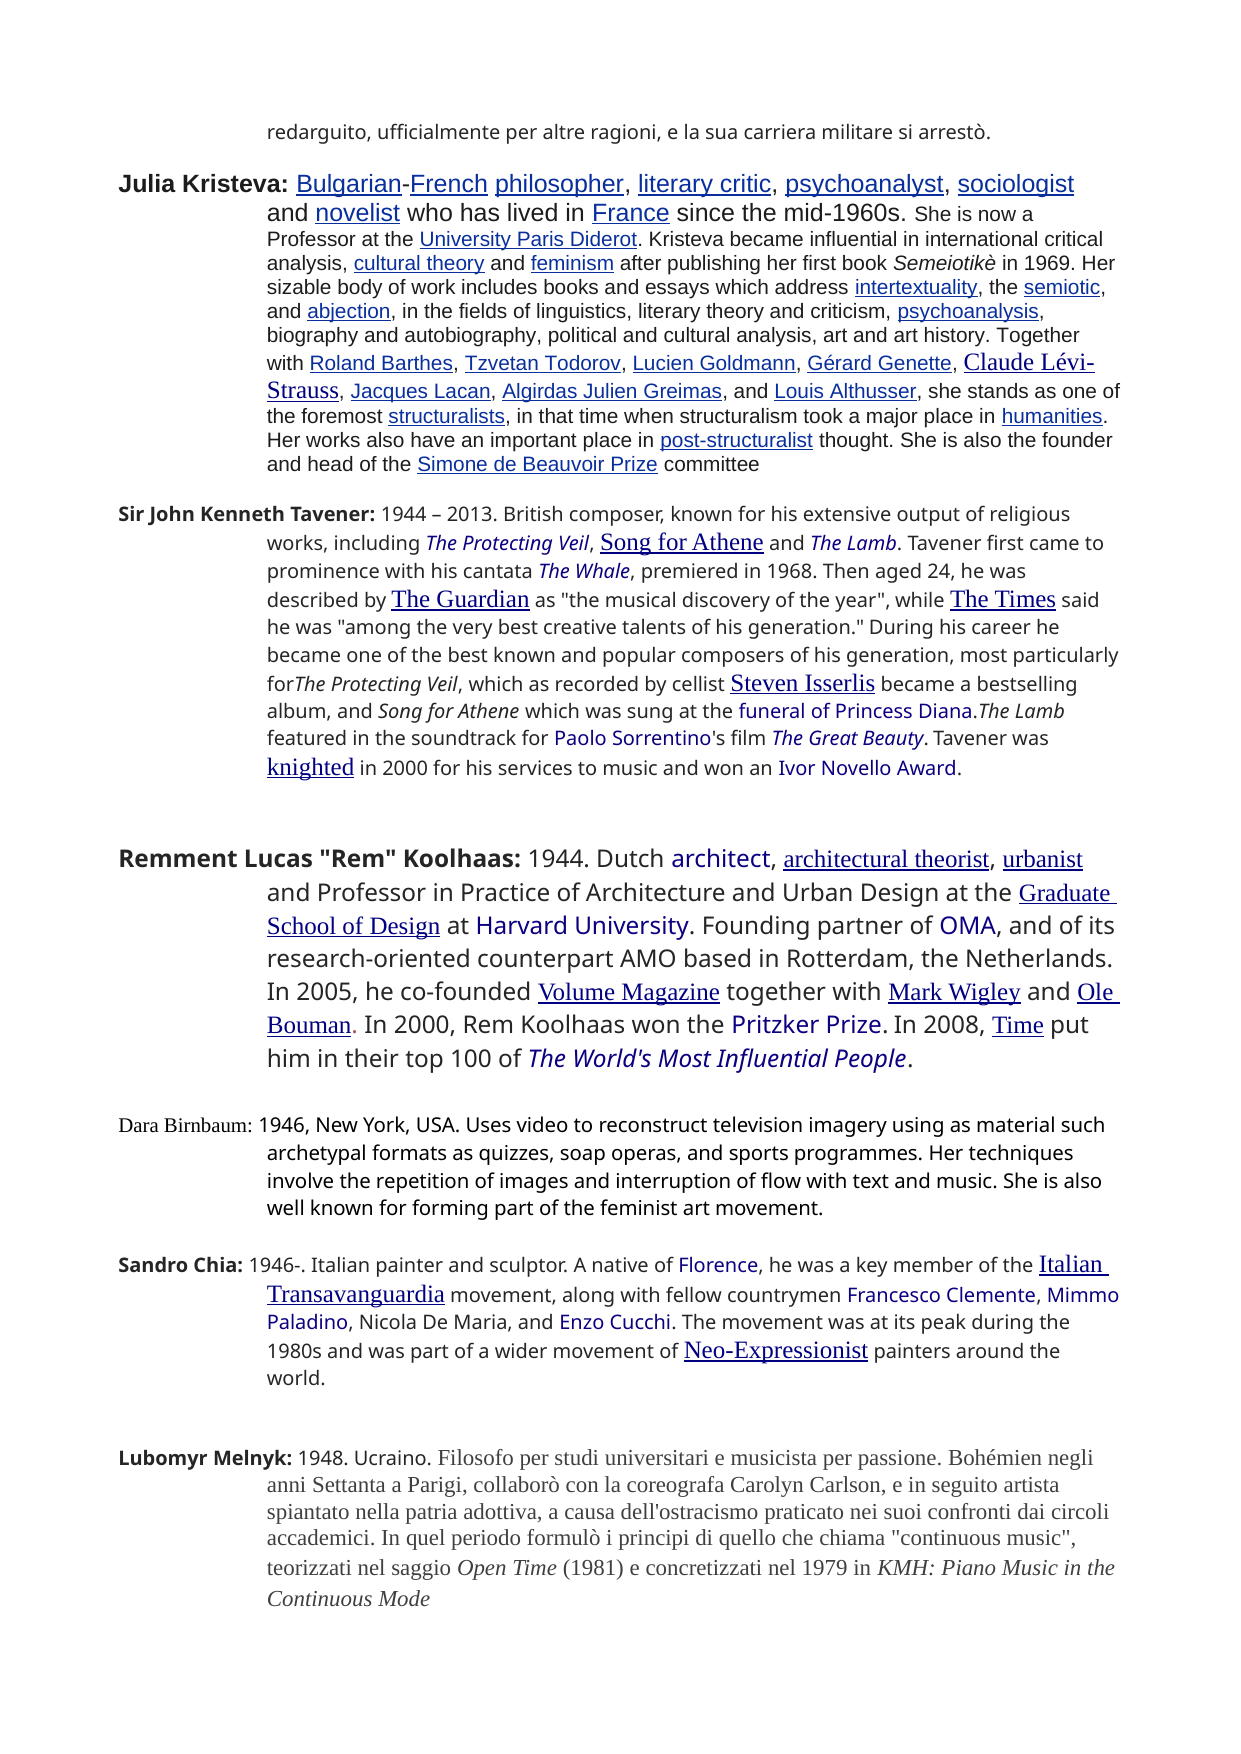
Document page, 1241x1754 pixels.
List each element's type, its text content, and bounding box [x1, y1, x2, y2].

text Dara Birnbaum: 1946, New York, USA. Uses video to reconstruct television imagery using as material such archetypal formats as quizzes, soap operas, and sports programmes. Her techniques involve the repetition of images and interruption of flow with text and music. She is also well known for forming part of the feminist art movement. [118, 1111, 1122, 1222]
text redarguito, ufficialmente per altre ragioni, e la sua carriera militare si arrestò. [118, 118, 1122, 145]
text Remment Lucas "Rem" Koolhaas: 1944. Dutch architect, architectural theorist, urbanist and Professor in Practice of Architecture and Urban Design at the Graduate School of Design at Harvard University. Founding partner of OMA, and of its research-oriented counterpart AMO based in Rotterdam, the Netherlands. In 2005, he co-founded Volume Magazine together with Mark Wigley and Ole Bouman. In 2000, Rem Koolhaas won the Pritzker Prize. In 2008, Time put him in their top 100 of The World's Most Influential People. [118, 842, 1122, 1074]
text Sir John Kenneth Tavener: 1944 – 2013. British composer, known for his extensive output of religious works, including The Protecting Veil, Song for Athene and The Lamb. Tavener first came to prominence with his cantata The Whale, premiered in 1968. Then aged 24, he was described by The Guardian as "the musical discovery of the year", while The Times said he was "among the very best creative talents of his generation." During his career he became one of the best known and popular composers of his generation, most particularly forThe Protecting Veil, which as recorded by cellist Steven Isserlis became a bestselling album, and Song for Athene which was sung at the funeral of Princess Diana.The Lamb featured in the soundtrack for Paolo Sorrentino's film The Great Beauty. Tavener was knighted in 2000 for his services to music and won an Ivor Novello Award. [118, 500, 1122, 781]
text Julia Kristeva: Bulgarian-French philosopher, literary critic, psychoanalyst, sociologist and novelist who has lived in France since the mid-1960s. She is now a Professor at the University Paris Diderot. Kristeva became influential in international critical analysis, cultural theory and feminism after publishing her first book Semeiotikè in 1969. Her sizable body of work includes books and essays which address intertextuality, the semiotic, and abjection, in the fields of linguistics, literary theory and criticism, psychoanalysis, biography and autobiography, political and cultural analysis, art and art history. Together with Roland Barthes, Tzvetan Todorov, Lucien Goldmann, Gérard Genette, Claude Lévi-Strauss, Jacques Lacan, Algirdas Julien Greimas, and Louis Althusser, she stands as one of the foremost structuralists, in that time when structuralism took a major place in humanities. Her works also have an important place in post-structuralist thought. She is also the founder and head of the Simone de Beauvoir Prize committee [118, 169, 1122, 476]
text Lubomyr Melnyk: 1948. Ucraino. Filosofo per studi universitari e musicista per passione. Bohémien negli anni Settanta a Parigi, collaborò con la coreografa Carolyn Carlson, e in seguito artista spiantato nella patria adottiva, a causa dell'ostracismo praticato nei suoi confronti dai circoli accademici. In quel periodo formulò i principi di quello che chiama "continuous music", teorizzati nel saggio Open Time (1981) e concretizzati nel 1979 in KMH: Piano Music in the Continuous Mode [118, 1444, 1122, 1613]
text Sandro Chia: 1946-. Italian painter and sculptor. A native of Florence, he was a key member of the Italian Transavanguardia movement, along with fellow countrymen Francesco Clemente, Mimmo Paladino, Nicola De Maria, and Enzo Cucchi. The movement was at its peak during the 1980s and was part of a wider movement of Neo-Expressionist painters around the world. [118, 1249, 1122, 1392]
